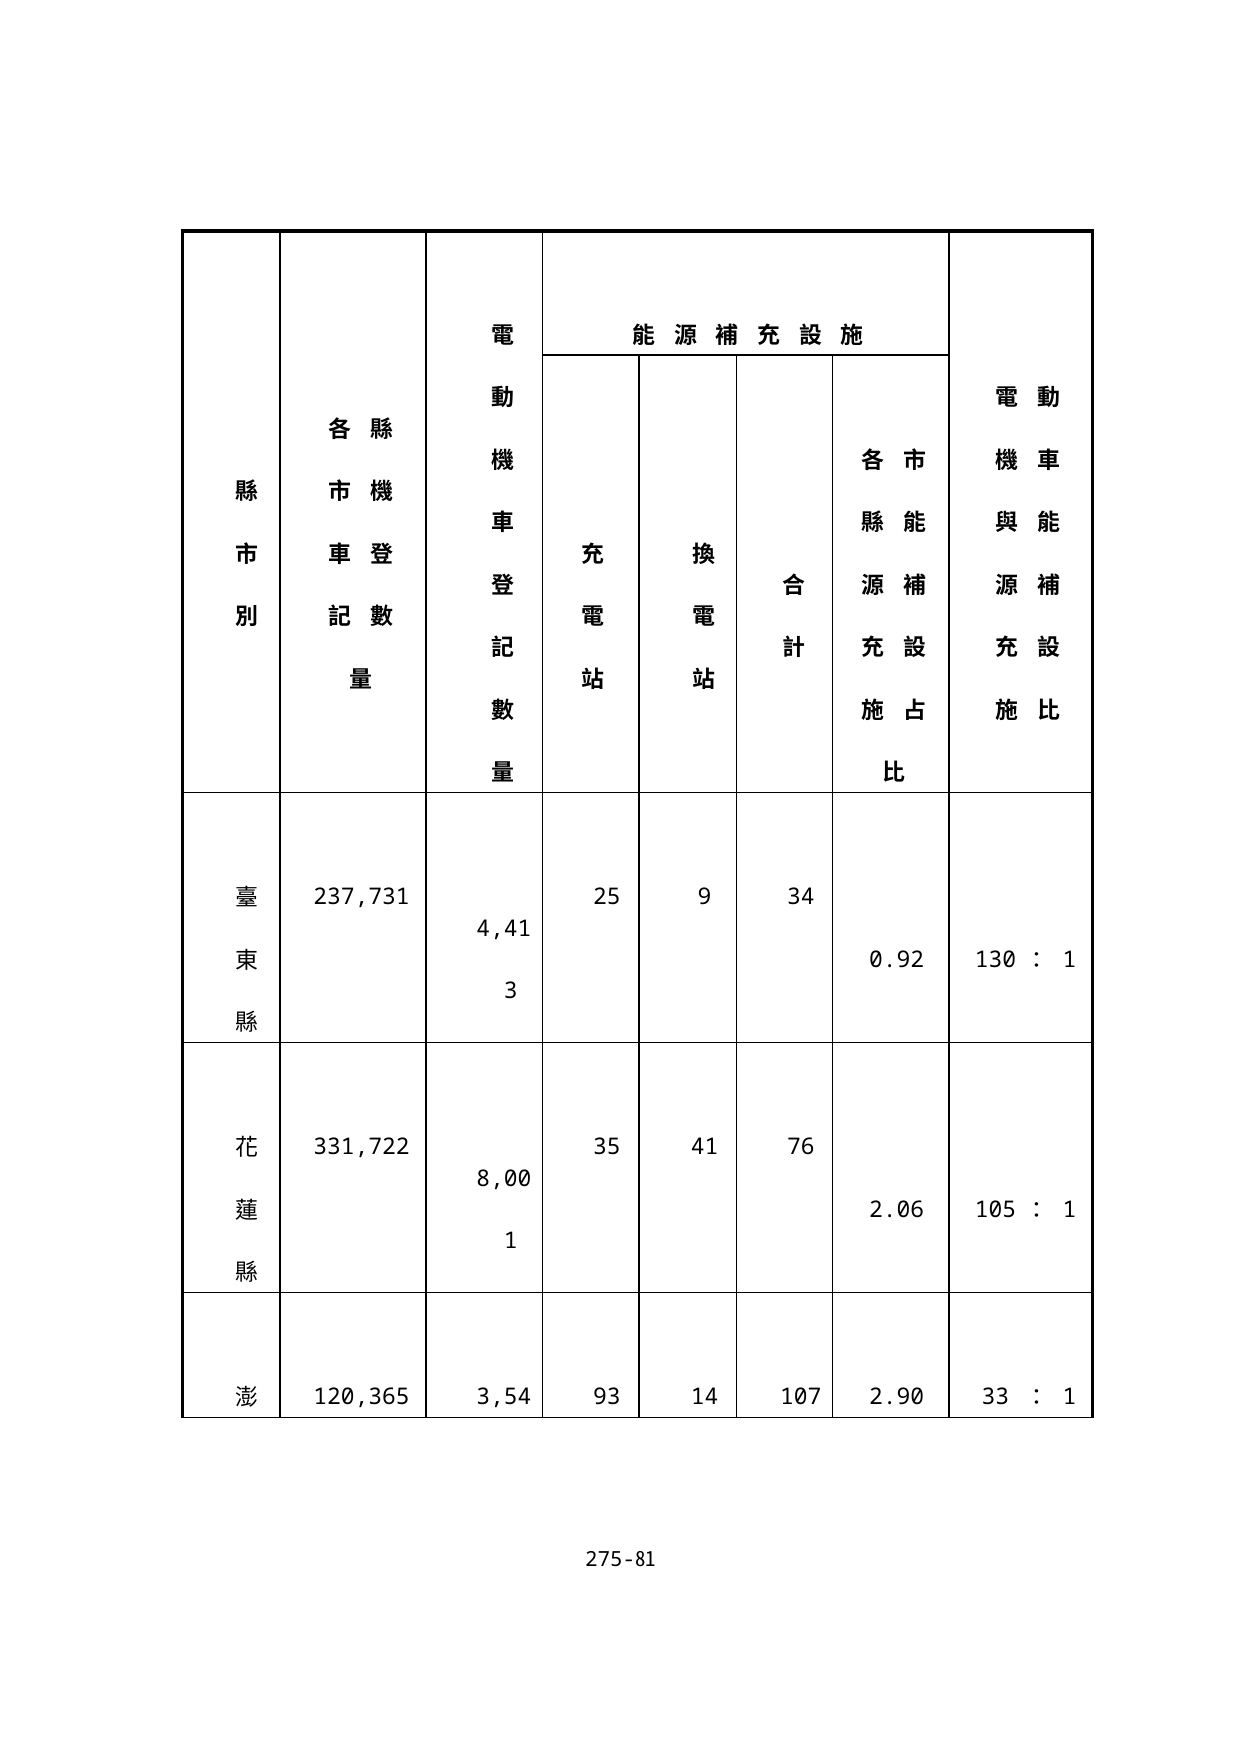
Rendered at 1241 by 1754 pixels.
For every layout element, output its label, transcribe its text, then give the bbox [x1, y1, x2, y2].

table_cell 76 [737, 1043, 832, 1292]
table_cell 14 [640, 1293, 736, 1417]
table_cell 9 [640, 793, 736, 1042]
table_cell 0.92 [833, 793, 948, 1042]
table_cell 換電站 [640, 356, 736, 792]
table_header 各縣市機車登記數量 [281, 233, 425, 792]
table_cell 331,722 [281, 1043, 425, 1292]
table_header 電動機車登記數量 [427, 233, 542, 792]
table_cell 合計 [737, 356, 832, 792]
table_cell 2.90 [833, 1293, 948, 1417]
table_cell 2.06 [833, 1043, 948, 1292]
table_cell 25 [543, 793, 638, 1042]
table_cell 130：1 [950, 793, 1091, 1042]
table_cell 34 [737, 793, 832, 1042]
table_header 縣市別 [184, 233, 279, 792]
table_cell 33：1 [950, 1293, 1091, 1417]
table_cell 充電站 [543, 356, 638, 792]
table_header 能源補充設施 [543, 233, 948, 354]
table_cell 35 [543, 1043, 638, 1292]
table_cell 各市縣能源補充設施占比 [833, 356, 948, 792]
table_cell 臺東縣 [184, 793, 279, 1042]
table_cell 93 [543, 1293, 638, 1417]
table_header 電動機車與能源補充設施比 [950, 233, 1091, 792]
table_cell 237,731 [281, 793, 425, 1042]
table_cell 107 [737, 1293, 832, 1417]
table_cell 3,54 [427, 1293, 542, 1417]
table_cell 澎 [184, 1293, 279, 1417]
table_cell 41 [640, 1043, 736, 1292]
table_cell 120,365 [281, 1293, 425, 1417]
table_cell 8,001 [427, 1043, 542, 1292]
table_cell 花蓮縣 [184, 1043, 279, 1292]
table_cell 4,413 [427, 793, 542, 1042]
table_cell 105：1 [950, 1043, 1091, 1292]
